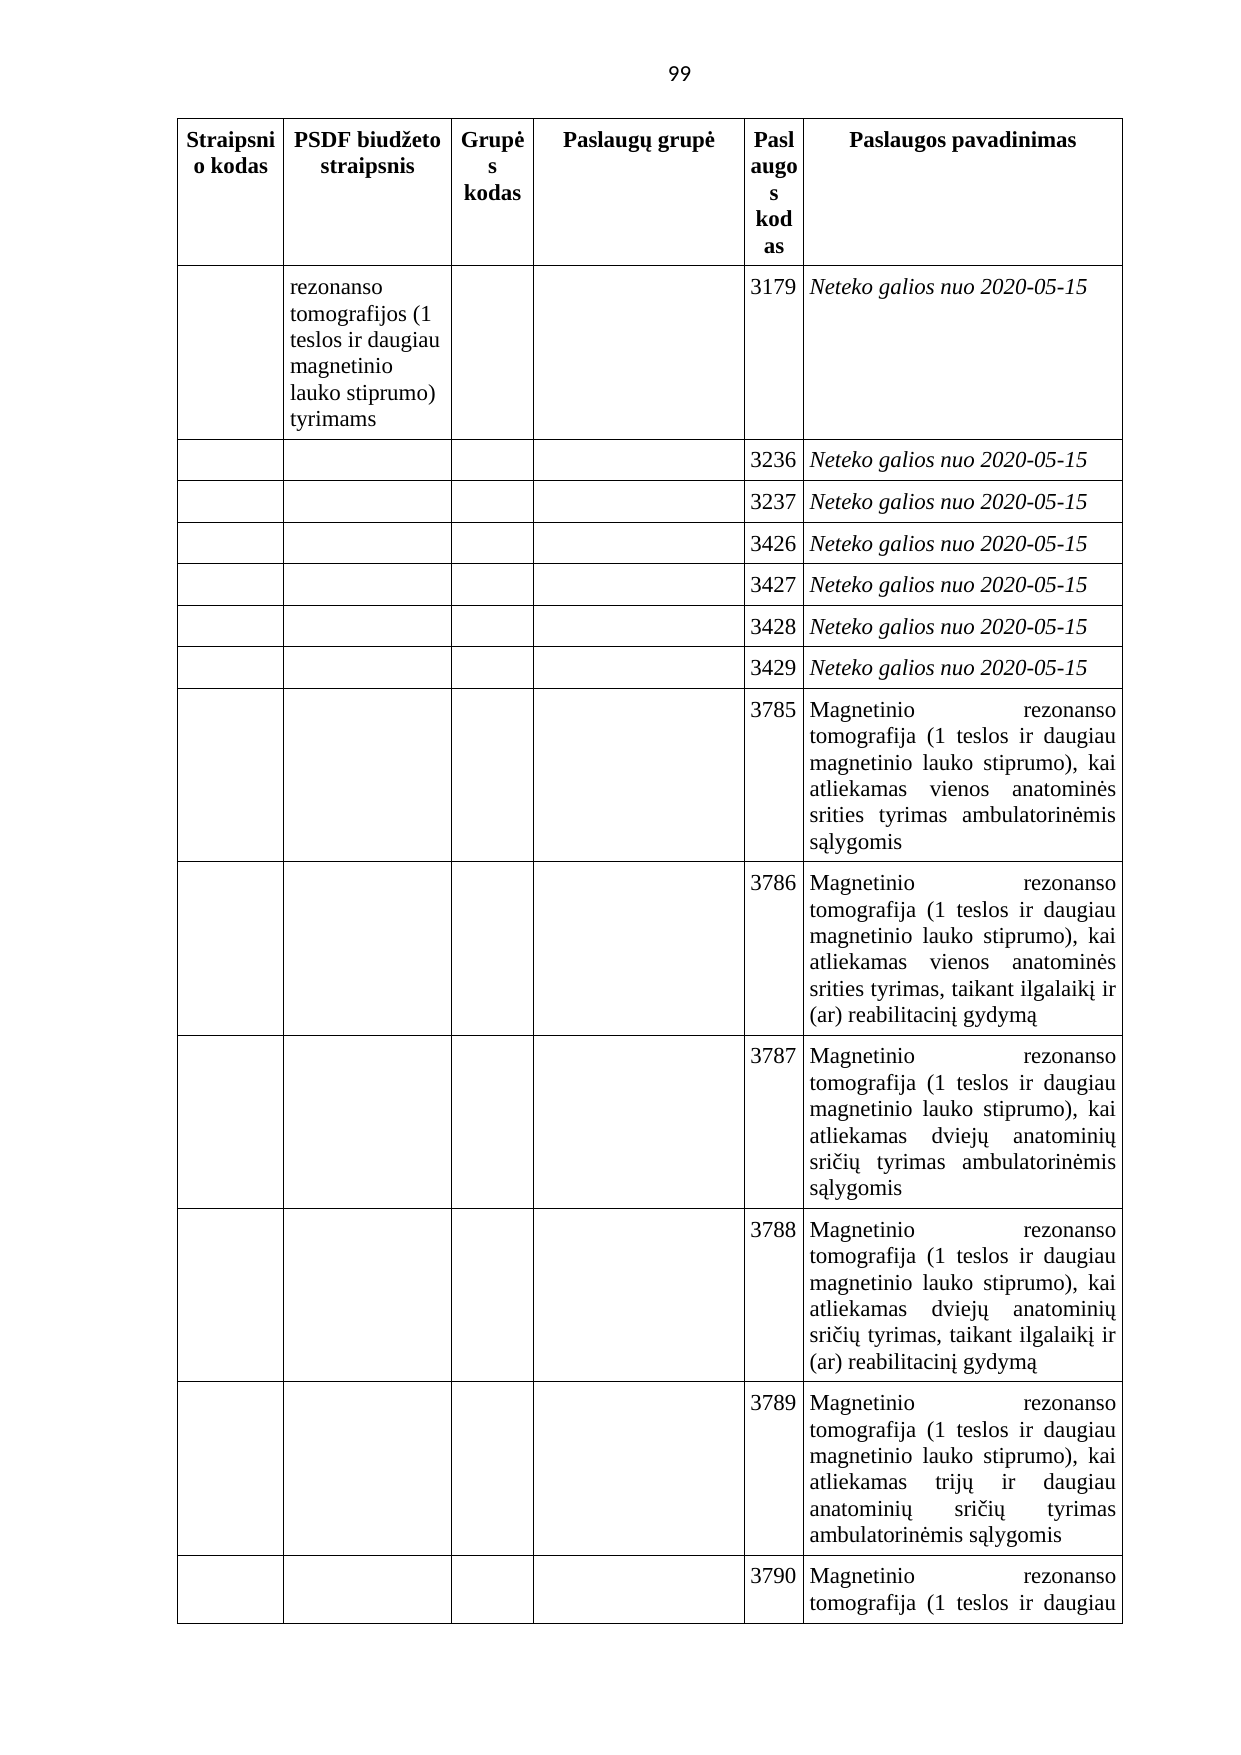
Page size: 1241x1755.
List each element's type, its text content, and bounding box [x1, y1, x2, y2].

table_cell [178, 1209, 283, 1381]
table_cell Magnetinio rezonanso tomografija (1 teslos ir daugiau magnetinio lauko stiprumo), kai atliekamas dviejų anatominių sričių tyrimas ambulatorinėmis sąlygomis [804, 1036, 1122, 1208]
table_cell Neteko galios nuo 2020-05-15 [804, 523, 1122, 563]
table_cell 3429 [745, 647, 803, 688]
table_header Paslaugų grupė [534, 119, 744, 265]
table_cell 3785 [745, 689, 803, 861]
table_cell [178, 1556, 283, 1622]
table_cell Magnetinio rezonanso tomografija (1 teslos ir daugiau magnetinio lauko stiprumo), kai atliekamas dviejų anatominių sričių tyrimas, taikant ilgalaikį ir (ar) reabilitacinį gydymą [804, 1209, 1122, 1381]
table_cell [534, 564, 744, 605]
table_cell [452, 1036, 533, 1208]
table_cell [178, 564, 283, 605]
table_cell [284, 647, 451, 688]
table_cell [284, 1036, 451, 1208]
table_cell [534, 689, 744, 861]
table_cell Neteko galios nuo 2020-05-15 [804, 440, 1122, 480]
table_cell 3786 [745, 862, 803, 1034]
table_cell rezonanso tomografijos (1 teslos ir daugiau magnetinio lauko stiprumo) tyrimams [284, 266, 451, 438]
table_cell [284, 1209, 451, 1381]
table_header PSDF biudžeto straipsnis [284, 119, 451, 265]
table_cell Magnetinio rezonanso tomografija (1 teslos ir daugiau magnetinio lauko stiprumo), kai atliekamas vienos anatominės srities tyrimas ambulatorinėmis sąlygomis [804, 689, 1122, 861]
table_cell [284, 689, 451, 861]
table_cell [284, 481, 451, 522]
table_header Straipsnio kodas [178, 119, 283, 265]
table_cell [452, 606, 533, 646]
table_cell [284, 606, 451, 646]
table_cell [284, 1382, 451, 1554]
table_cell Neteko galios nuo 2020-05-15 [804, 564, 1122, 605]
table_cell 3236 [745, 440, 803, 480]
table_cell [284, 1556, 451, 1622]
table_cell 3427 [745, 564, 803, 605]
table_header Paslaugos pavadinimas [804, 119, 1122, 265]
table_cell [534, 266, 744, 438]
table_cell [452, 689, 533, 861]
table_header Grupės kodas [452, 119, 533, 265]
table_cell [178, 523, 283, 563]
table_cell [534, 523, 744, 563]
table_cell [178, 689, 283, 861]
table_cell [534, 1556, 744, 1622]
table_cell [452, 523, 533, 563]
table_cell [284, 564, 451, 605]
table_cell 3789 [745, 1382, 803, 1554]
table_cell [534, 606, 744, 646]
table_cell 3428 [745, 606, 803, 646]
table_cell [452, 1556, 533, 1622]
table_cell Neteko galios nuo 2020-05-15 [804, 606, 1122, 646]
table_cell [452, 647, 533, 688]
table_cell [178, 862, 283, 1034]
table_cell [534, 1209, 744, 1381]
table_cell 3788 [745, 1209, 803, 1381]
table_cell [178, 606, 283, 646]
table_cell [178, 440, 283, 480]
table_cell 3426 [745, 523, 803, 563]
table_cell [534, 647, 744, 688]
table_cell [452, 1209, 533, 1381]
table_cell [284, 862, 451, 1034]
table_cell [284, 523, 451, 563]
table_cell [534, 862, 744, 1034]
table_cell [178, 647, 283, 688]
table_header Paslaugos kodas [745, 119, 803, 265]
table_cell [178, 266, 283, 438]
table_cell [534, 440, 744, 480]
table_cell 3790 [745, 1556, 803, 1622]
table_cell [178, 1036, 283, 1208]
table_cell [178, 1382, 283, 1554]
table_cell [178, 481, 283, 522]
table_cell 3237 [745, 481, 803, 522]
table_cell [452, 481, 533, 522]
table_cell Neteko galios nuo 2020-05-15 [804, 481, 1122, 522]
table_cell Magnetinio rezonanso tomografija (1 teslos ir daugiau [804, 1556, 1122, 1622]
table_cell [452, 266, 533, 438]
table_cell [284, 440, 451, 480]
table_cell [452, 862, 533, 1034]
table_cell Magnetinio rezonanso tomografija (1 teslos ir daugiau magnetinio lauko stiprumo), kai atliekamas vienos anatominės srities tyrimas, taikant ilgalaikį ir (ar) reabilitacinį gydymą [804, 862, 1122, 1034]
table_cell 3787 [745, 1036, 803, 1208]
table_cell Neteko galios nuo 2020-05-15 [804, 266, 1122, 438]
table_cell Neteko galios nuo 2020-05-15 [804, 647, 1122, 688]
table_cell [452, 440, 533, 480]
table_cell [452, 564, 533, 605]
table_cell [452, 1382, 533, 1554]
table_cell [534, 1036, 744, 1208]
table_cell [534, 1382, 744, 1554]
table_cell Magnetinio rezonanso tomografija (1 teslos ir daugiau magnetinio lauko stiprumo), kai atliekamas trijų ir daugiau anatominių sričių tyrimas ambulatorinėmis sąlygomis [804, 1382, 1122, 1554]
table_cell 3179 [745, 266, 803, 438]
table_cell [534, 481, 744, 522]
